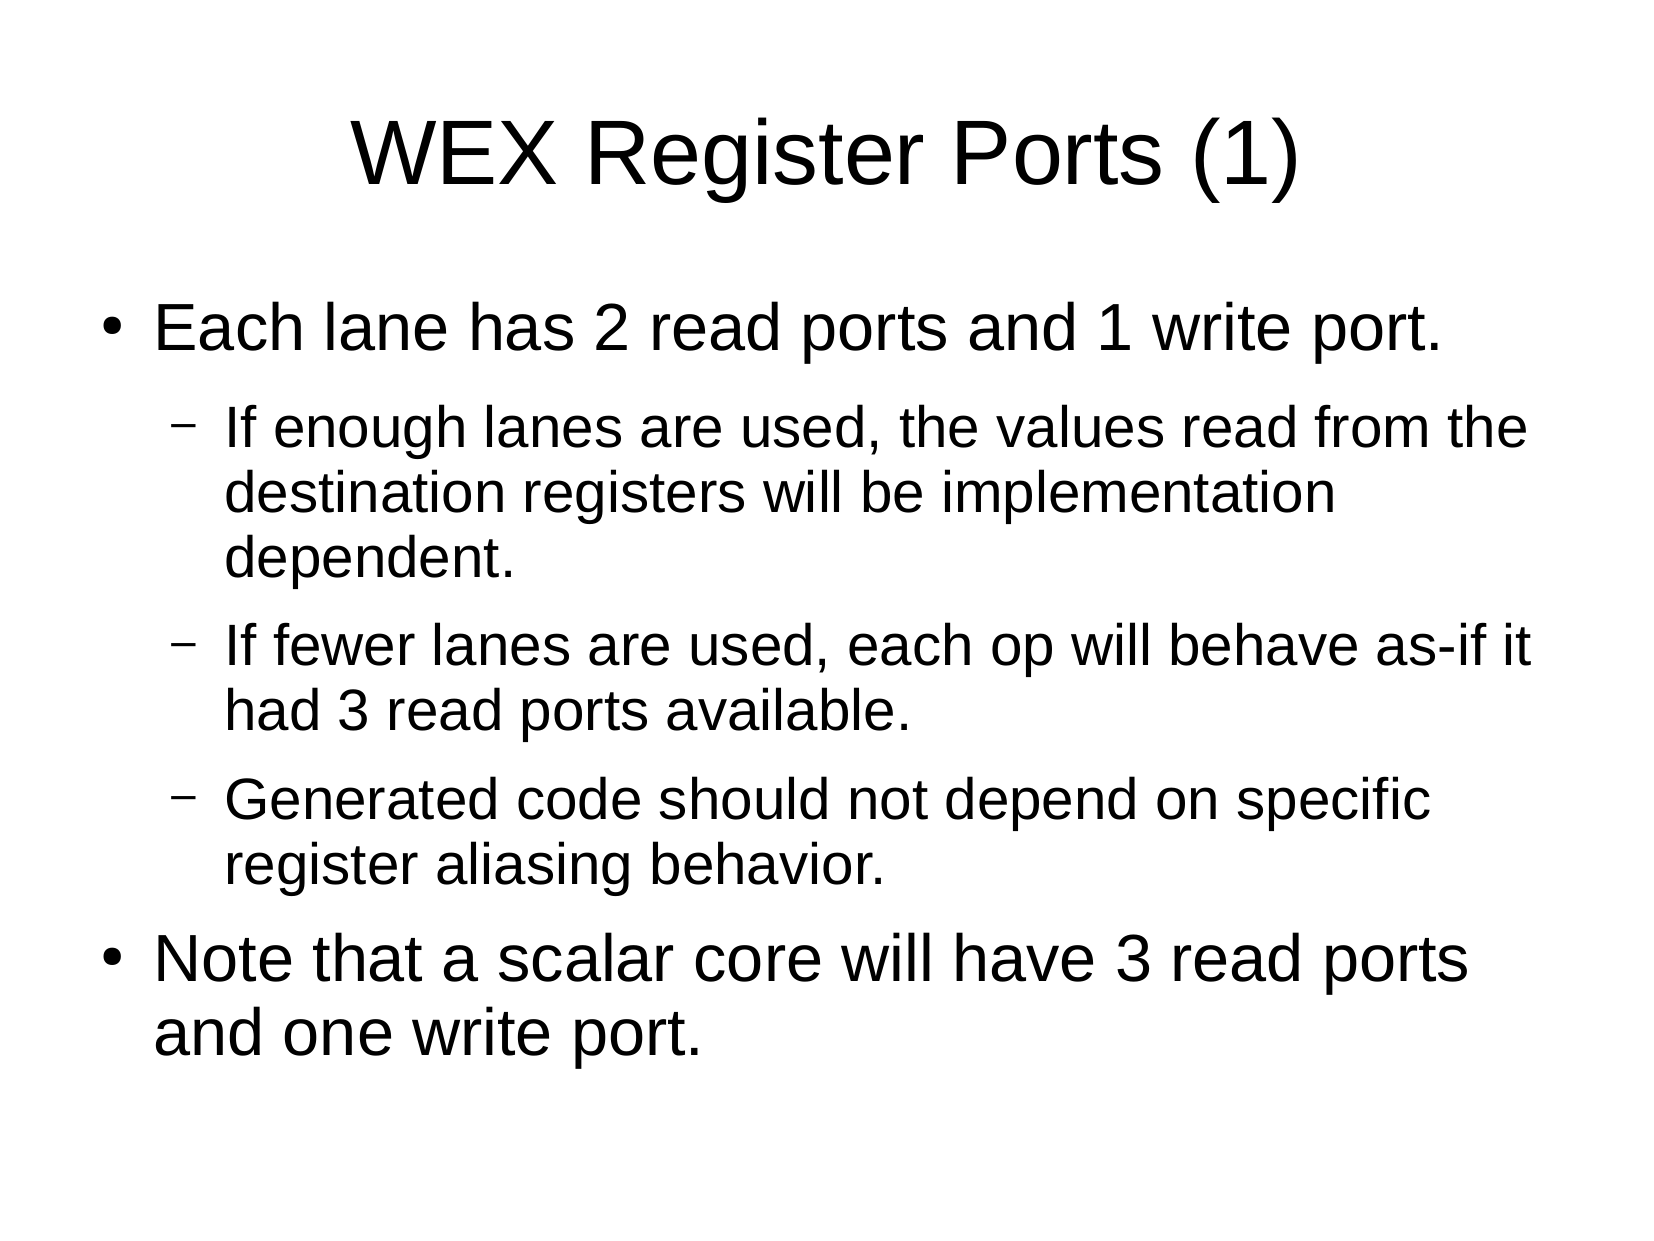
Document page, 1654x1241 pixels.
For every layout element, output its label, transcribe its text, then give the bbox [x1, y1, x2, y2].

list Each lane has 2 read ports and 1 write port. If enough lanes are used, the values read from the destination registers will be implementation dependent. If fewer lanes are used, each op will behave as-if it had 3 read ports available. Generated code should not depend on specific register aliasing behavior. Note that a scalar core will have 3 read ports and one write port. [82, 290, 1571, 1109]
title WEX Register Ports (1) [82, 49, 1571, 257]
